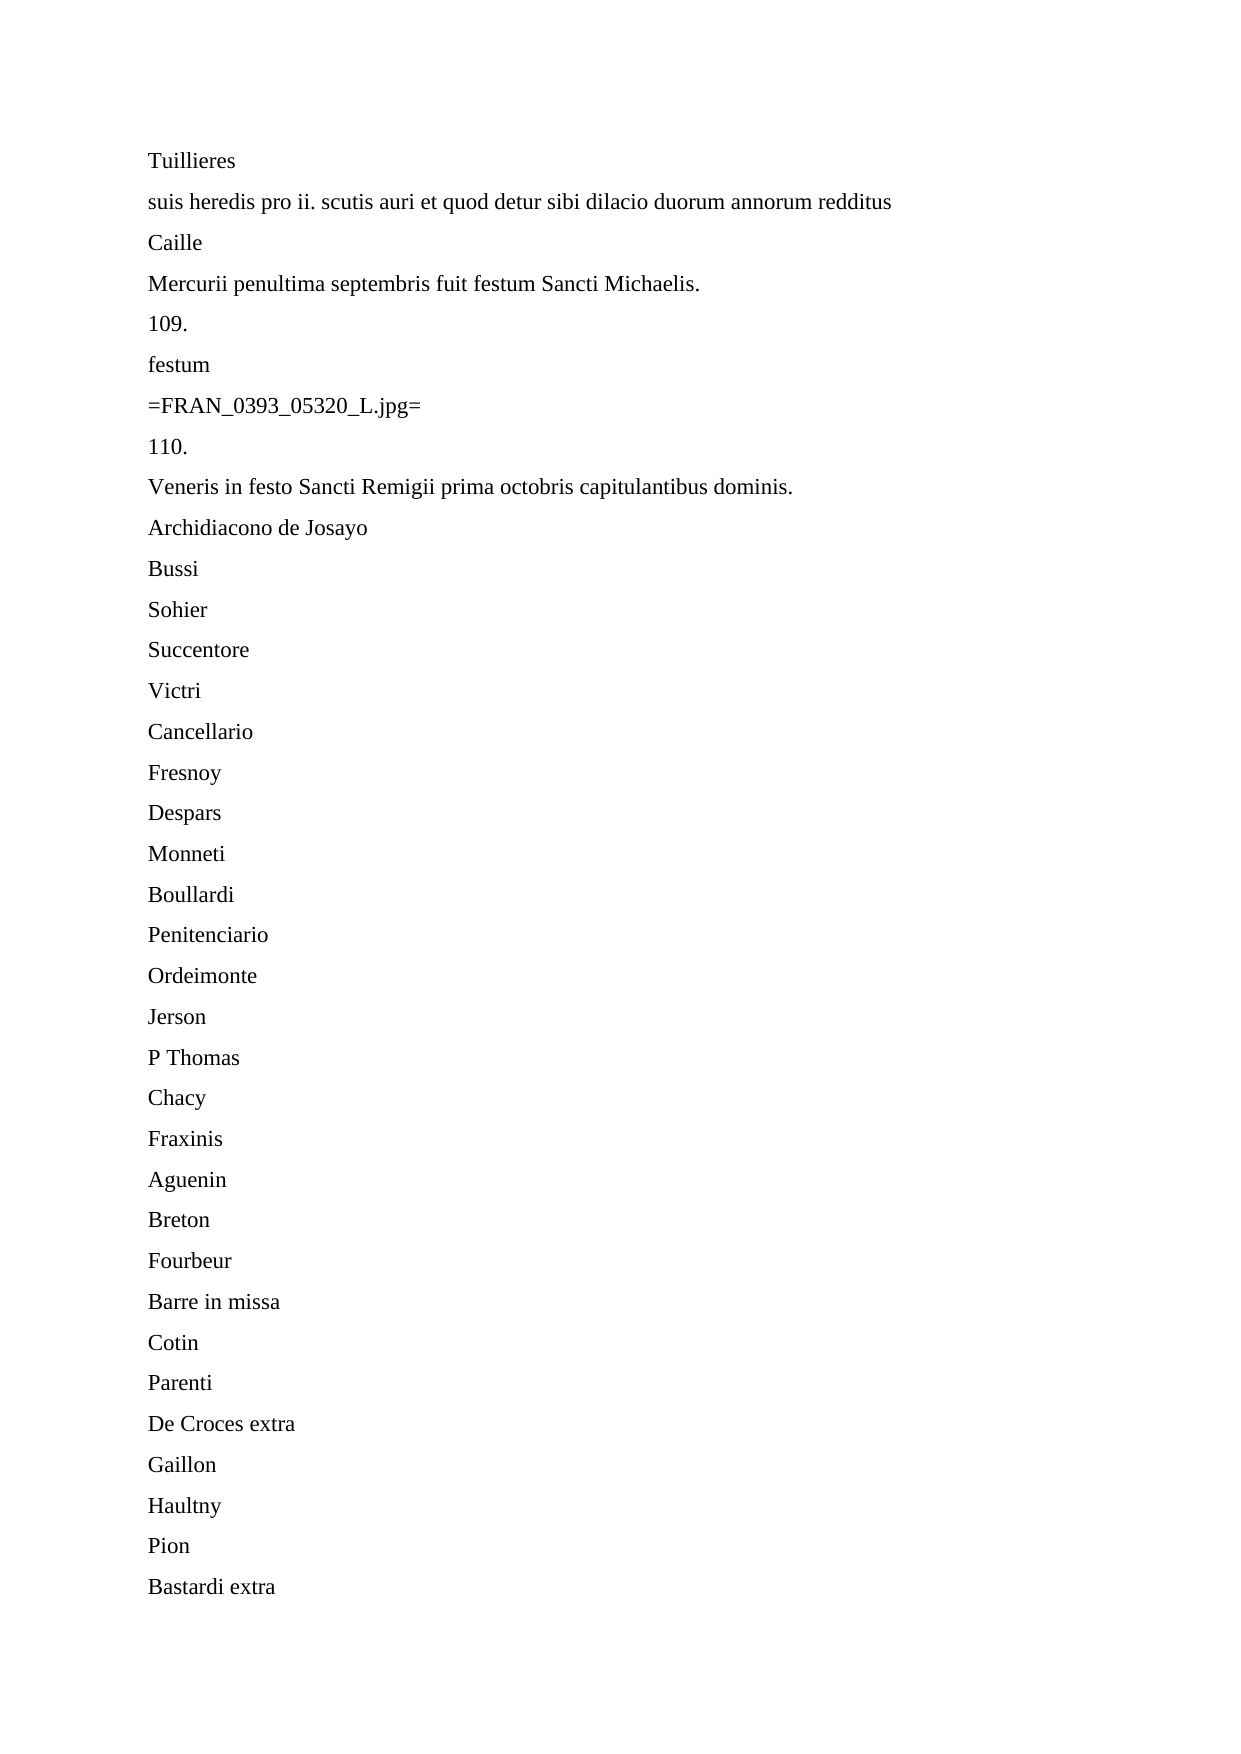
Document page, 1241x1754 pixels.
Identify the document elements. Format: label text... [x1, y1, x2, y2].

text Caille [148, 229, 1093, 255]
text suis heredis pro ii. scutis auri et quod detur sibi dilacio duorum annorum redditus [148, 188, 1093, 215]
text Cancellario [148, 718, 1093, 744]
text 109. [148, 311, 1093, 337]
text 110. [148, 433, 1093, 459]
text Succentore [148, 636, 1093, 663]
text Mercurii penultima septembris fuit festum Sancti Michaelis. [148, 270, 1093, 296]
text Fraxinis [148, 1125, 1093, 1151]
text Ordeimonte [148, 962, 1093, 988]
text Penitenciario [148, 921, 1093, 948]
text Breton [148, 1207, 1093, 1233]
text Gaillon [148, 1451, 1093, 1477]
text Pion [148, 1532, 1093, 1559]
text Fresnoy [148, 758, 1093, 785]
text Jerson [148, 1003, 1093, 1029]
text Monneti [148, 840, 1093, 866]
text Cotin [148, 1329, 1093, 1355]
text Tuillieres [148, 148, 1093, 174]
text Chacy [148, 1084, 1093, 1111]
text Parenti [148, 1369, 1093, 1396]
text Aguenin [148, 1166, 1093, 1192]
text festum [148, 351, 1093, 378]
text De Croces extra [148, 1410, 1093, 1437]
text Veneris in festo Sancti Remigii prima octobris capitulantibus dominis. [148, 473, 1093, 500]
text =FRAN_0393_05320_L.jpg= [148, 392, 1093, 418]
text Barre in missa [148, 1288, 1093, 1314]
text Bastardi extra [148, 1573, 1093, 1599]
text Fourbeur [148, 1247, 1093, 1274]
text Archidiacono de Josayo [148, 514, 1093, 541]
text Boullardi [148, 881, 1093, 907]
text Victri [148, 677, 1093, 703]
text Haultny [148, 1492, 1093, 1518]
text P Thomas [148, 1044, 1093, 1070]
text Sohier [148, 596, 1093, 622]
text Bussi [148, 555, 1093, 581]
text Despars [148, 799, 1093, 826]
